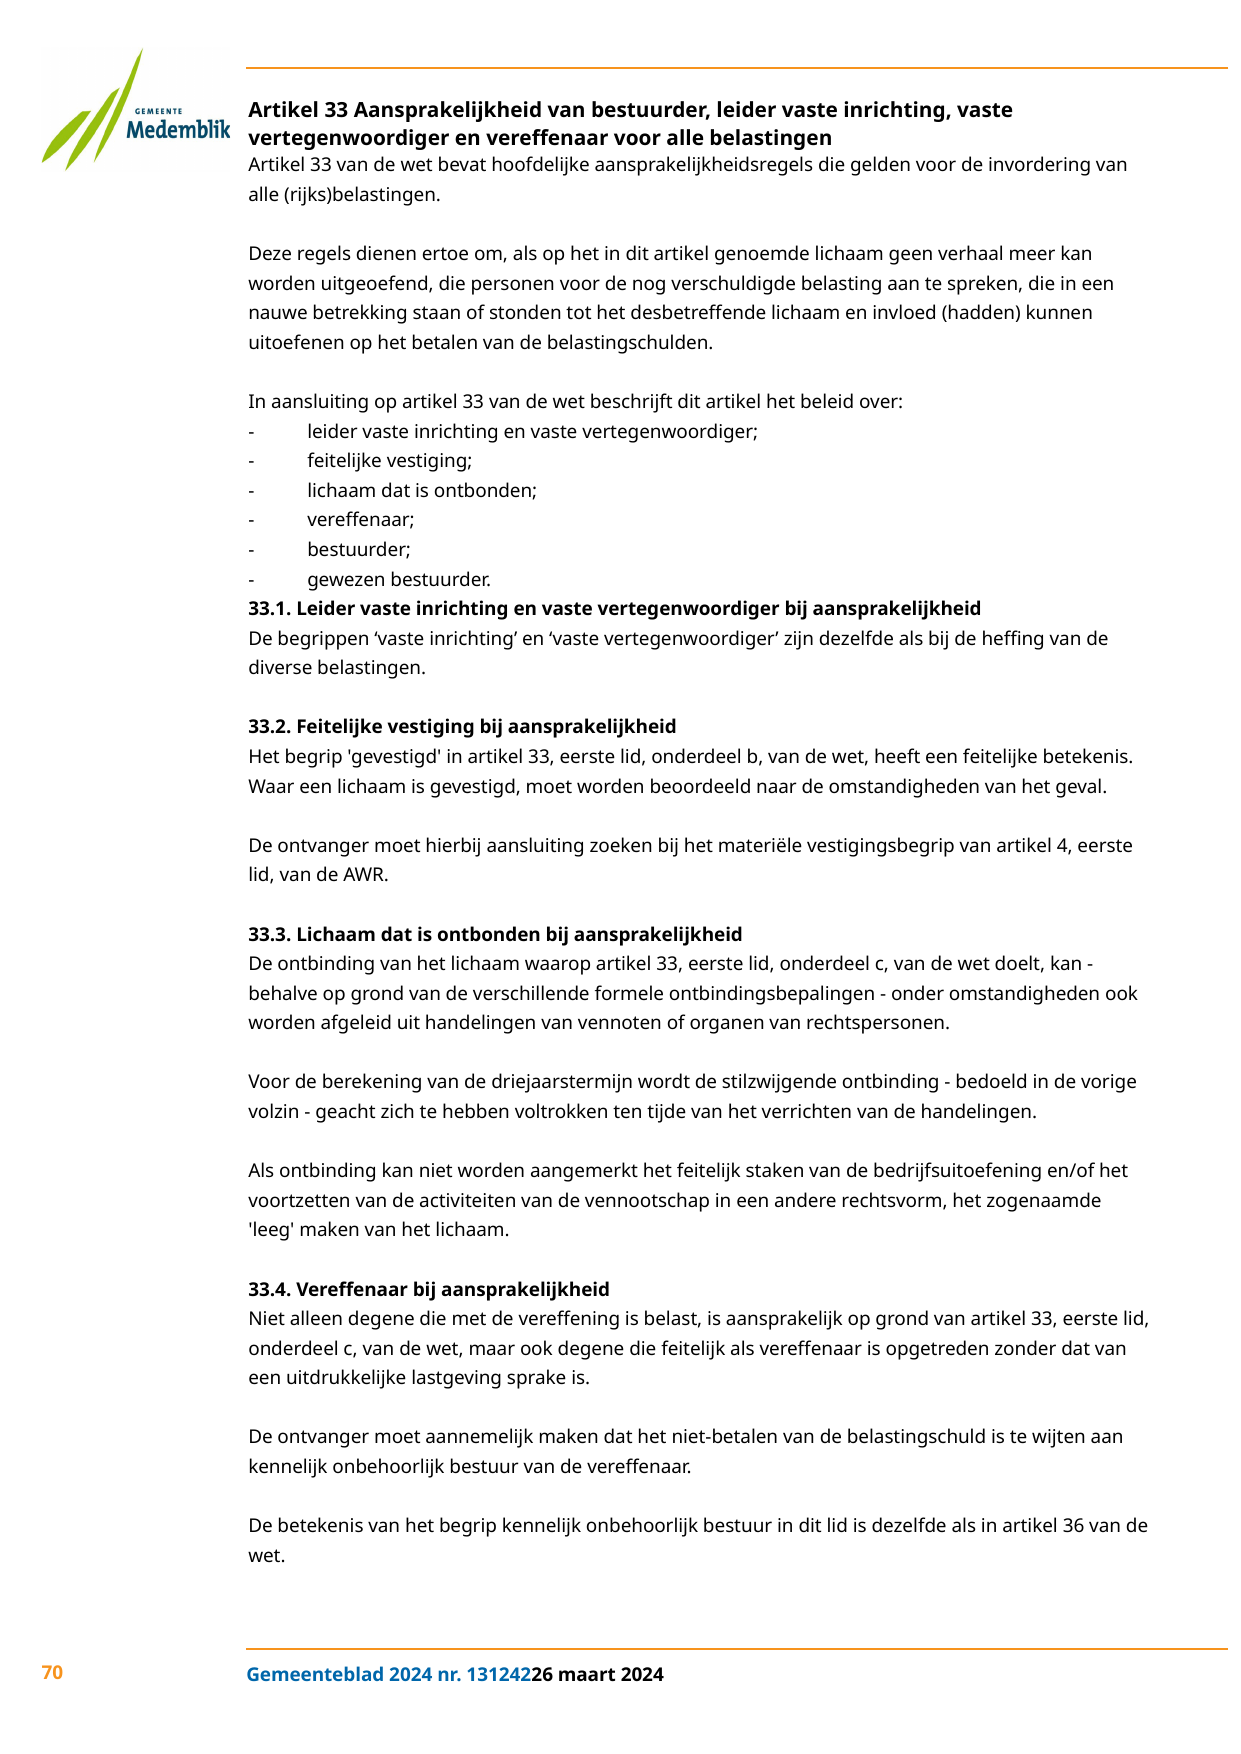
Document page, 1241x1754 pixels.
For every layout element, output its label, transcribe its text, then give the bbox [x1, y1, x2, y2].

text De ontbinding van het lichaam waarop artikel 33, eerste lid, onderdeel c, van de wet doelt, kan - behalve op grond van de verschillende formele ontbindingsbepalingen - onder omstandigheden ook worden afgeleid uit handelingen van vennoten of organen van rechtspersonen. [248, 950, 1152, 1035]
list gewezen bestuurder. [248, 566, 1152, 592]
list bestuurder; [248, 536, 1152, 562]
text Voor de berekening van de driejaarstermijn wordt de stilzwijgende ontbinding - bedoeld in de vorige volzin - geacht zich te hebben voltrokken ten tijde van het verrichten van de handelingen. [248, 1069, 1152, 1124]
text Artikel 33 van de wet bevat hoofdelijke aansprakelijkheidsregels die gelden voor de invordering van alle (rijks)belastingen. [248, 152, 1152, 207]
text 33.2. Feitelijke vestiging bij aansprakelijkheid [248, 714, 1152, 739]
text In aansluiting op artikel 33 van de wet beschrijft dit artikel het beleid over: [248, 388, 1152, 414]
text Deze regels dienen ertoe om, als op het in dit artikel genoemde lichaam geen verhaal meer kan worden uitgeoefend, die personen voor de nog verschuldigde belasting aan te spreken, die in een nauwe betrekking staan of stonden tot het desbetreffende lichaam en invloed (hadden) kunnen uitoefenen op het betalen van de belastingschulden. [248, 240, 1152, 355]
text De ontvanger moet hierbij aansluiting zoeken bij het materiële vestigingsbegrip van artikel 4, eerste lid, van de AWR. [248, 832, 1152, 887]
text De ontvanger moet aannemelijk maken dat het niet-betalen van de belastingschuld is te wijten aan kennelijk onbehoorlijk bestuur van de vereffenaar. [248, 1424, 1152, 1479]
list feitelijke vestiging; [248, 447, 1152, 473]
text Het begrip 'gevestigd' in artikel 33, eerste lid, onderdeel b, van de wet, heeft een feitelijke betekenis. Waar een lichaam is gevestigd, moet worden beoordeeld naar de omstandigheden van het geval. [248, 743, 1152, 799]
text 33.3. Lichaam dat is ontbonden bij aansprakelijkheid [248, 921, 1152, 947]
text 33.1. Leider vaste inrichting en vaste vertegenwoordiger bij aansprakelijkheid [248, 595, 1152, 621]
list leider vaste inrichting en vaste vertegenwoordiger; [248, 418, 1152, 444]
list lichaam dat is ontbonden; [248, 477, 1152, 503]
text Artikel 33 Aansprakelijkheid van bestuurder, leider vaste inrichting, vaste vertegenwoordiger en vereffenaar voor alle belastingen [248, 95, 1152, 152]
text Als ontbinding kan niet worden aangemerkt het feitelijk staken van de bedrijfsuitoefening en/of het voortzetten van de activiteiten van de vennootschap in een andere rechtsvorm, het zogenaamde 'leeg' maken van het lichaam. [248, 1157, 1152, 1242]
picture [41, 47, 231, 172]
list vereffenaar; [248, 507, 1152, 532]
text De begrippen ‘vaste inrichting’ en ‘vaste vertegenwoordiger’ zijn dezelfde als bij de heffing van de diverse belastingen. [248, 625, 1152, 680]
text 33.4. Vereffenaar bij aansprakelijkheid [248, 1276, 1152, 1302]
text De betekenis van het begrip kennelijk onbehoorlijk bestuur in dit lid is dezelfde als in artikel 36 van de wet. [248, 1512, 1152, 1568]
text Niet alleen degene die met de vereffening is belast, is aansprakelijk op grond van artikel 33, eerste lid, onderdeel c, van de wet, maar ook degene die feitelijk als vereffenaar is opgetreden zonder dat van een uitdrukkelijke lastgeving sprake is. [248, 1305, 1152, 1390]
